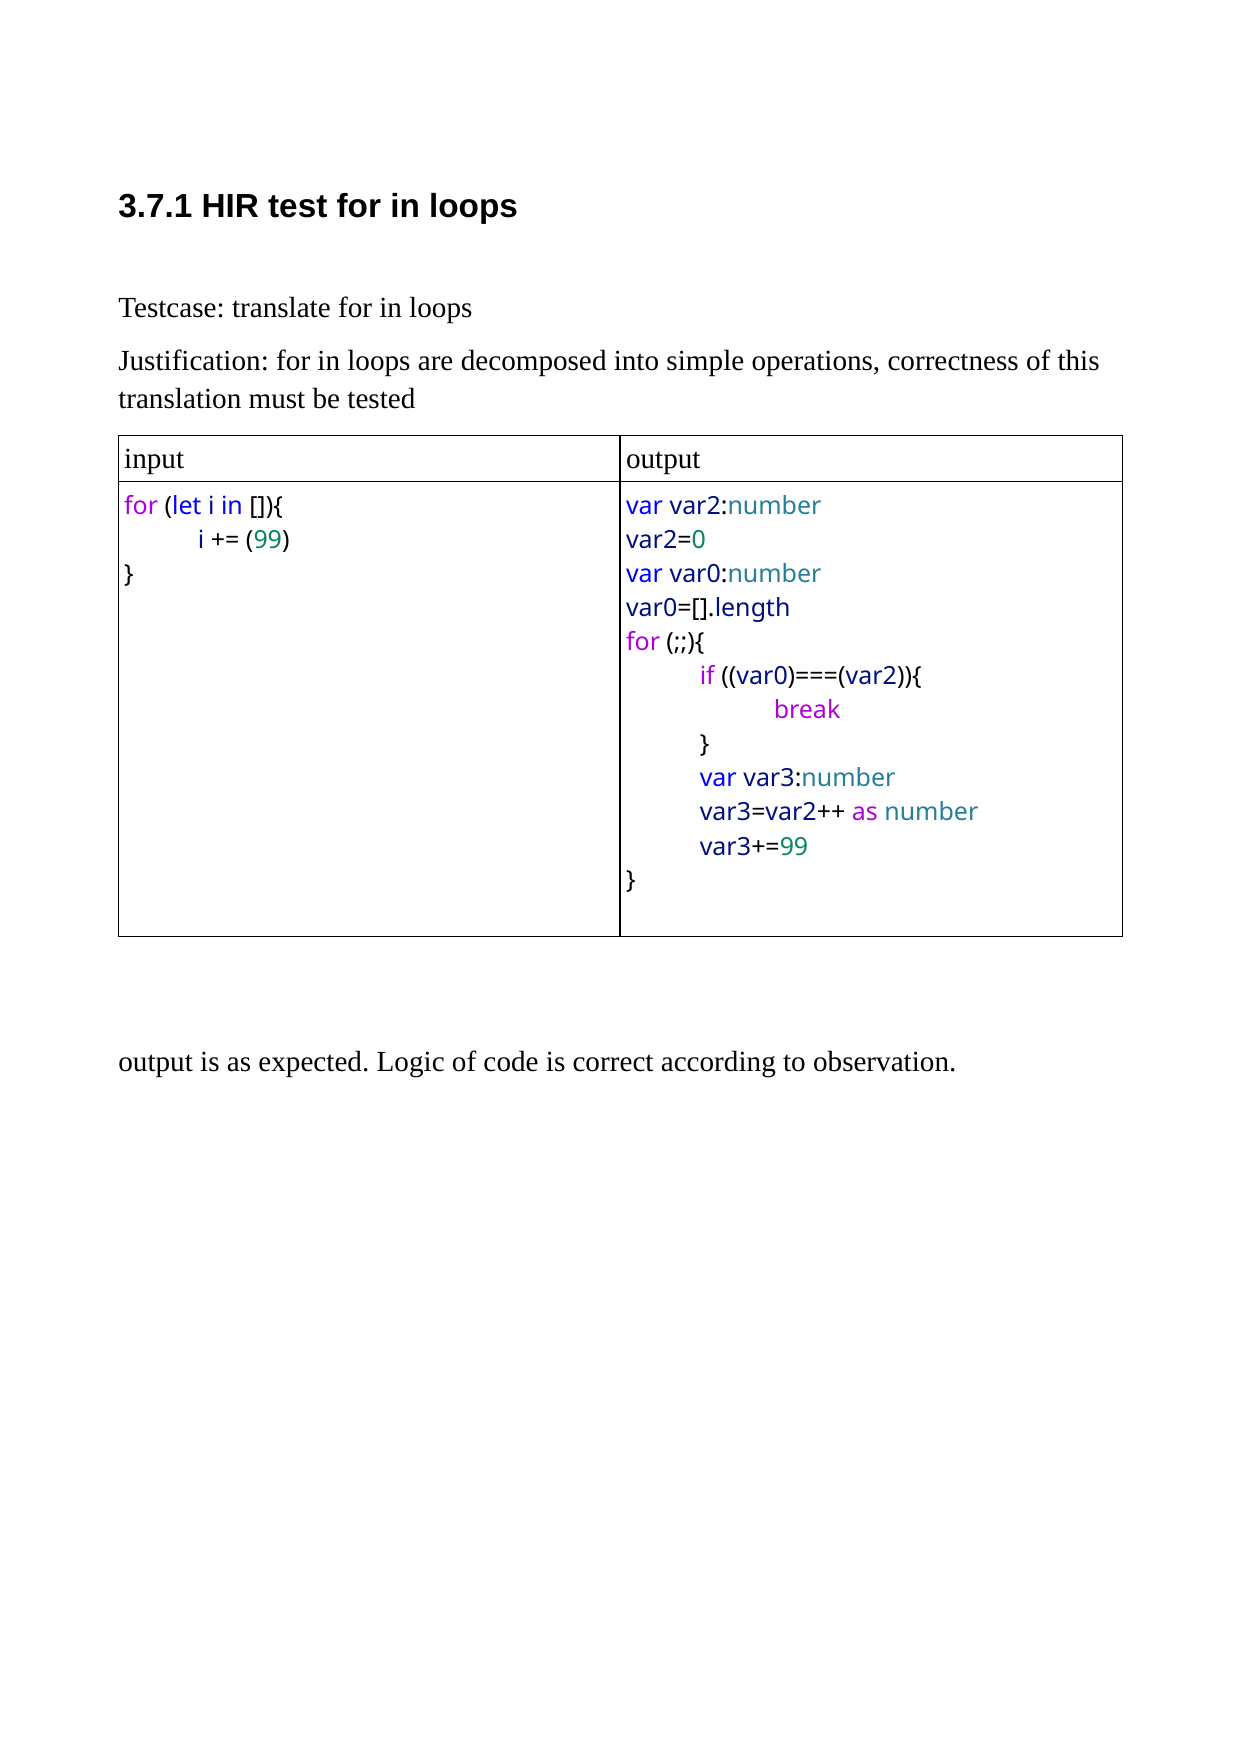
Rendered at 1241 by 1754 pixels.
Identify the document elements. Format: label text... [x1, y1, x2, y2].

table_cell var var2:number var2=0 var var0:number var0=[].length for (;;){ if ((var0)===(var2)){ break } var var3:number var3=var2++ as number var3+=99 } [621, 482, 1122, 936]
table_header output [621, 436, 1122, 481]
table_header input [119, 436, 619, 481]
text Testcase: translate for in loops [118, 290, 1122, 323]
text Justification: for in loops are decomposed into simple operations, correctness of this translation must be tested [118, 343, 1122, 415]
text output is as expected. Logic of code is correct according to observation. [118, 1044, 1122, 1077]
subtitle 3.7.1 HIR test for in loops [118, 186, 1122, 224]
table_cell for (let i in []){ i += (99) } [119, 482, 619, 936]
